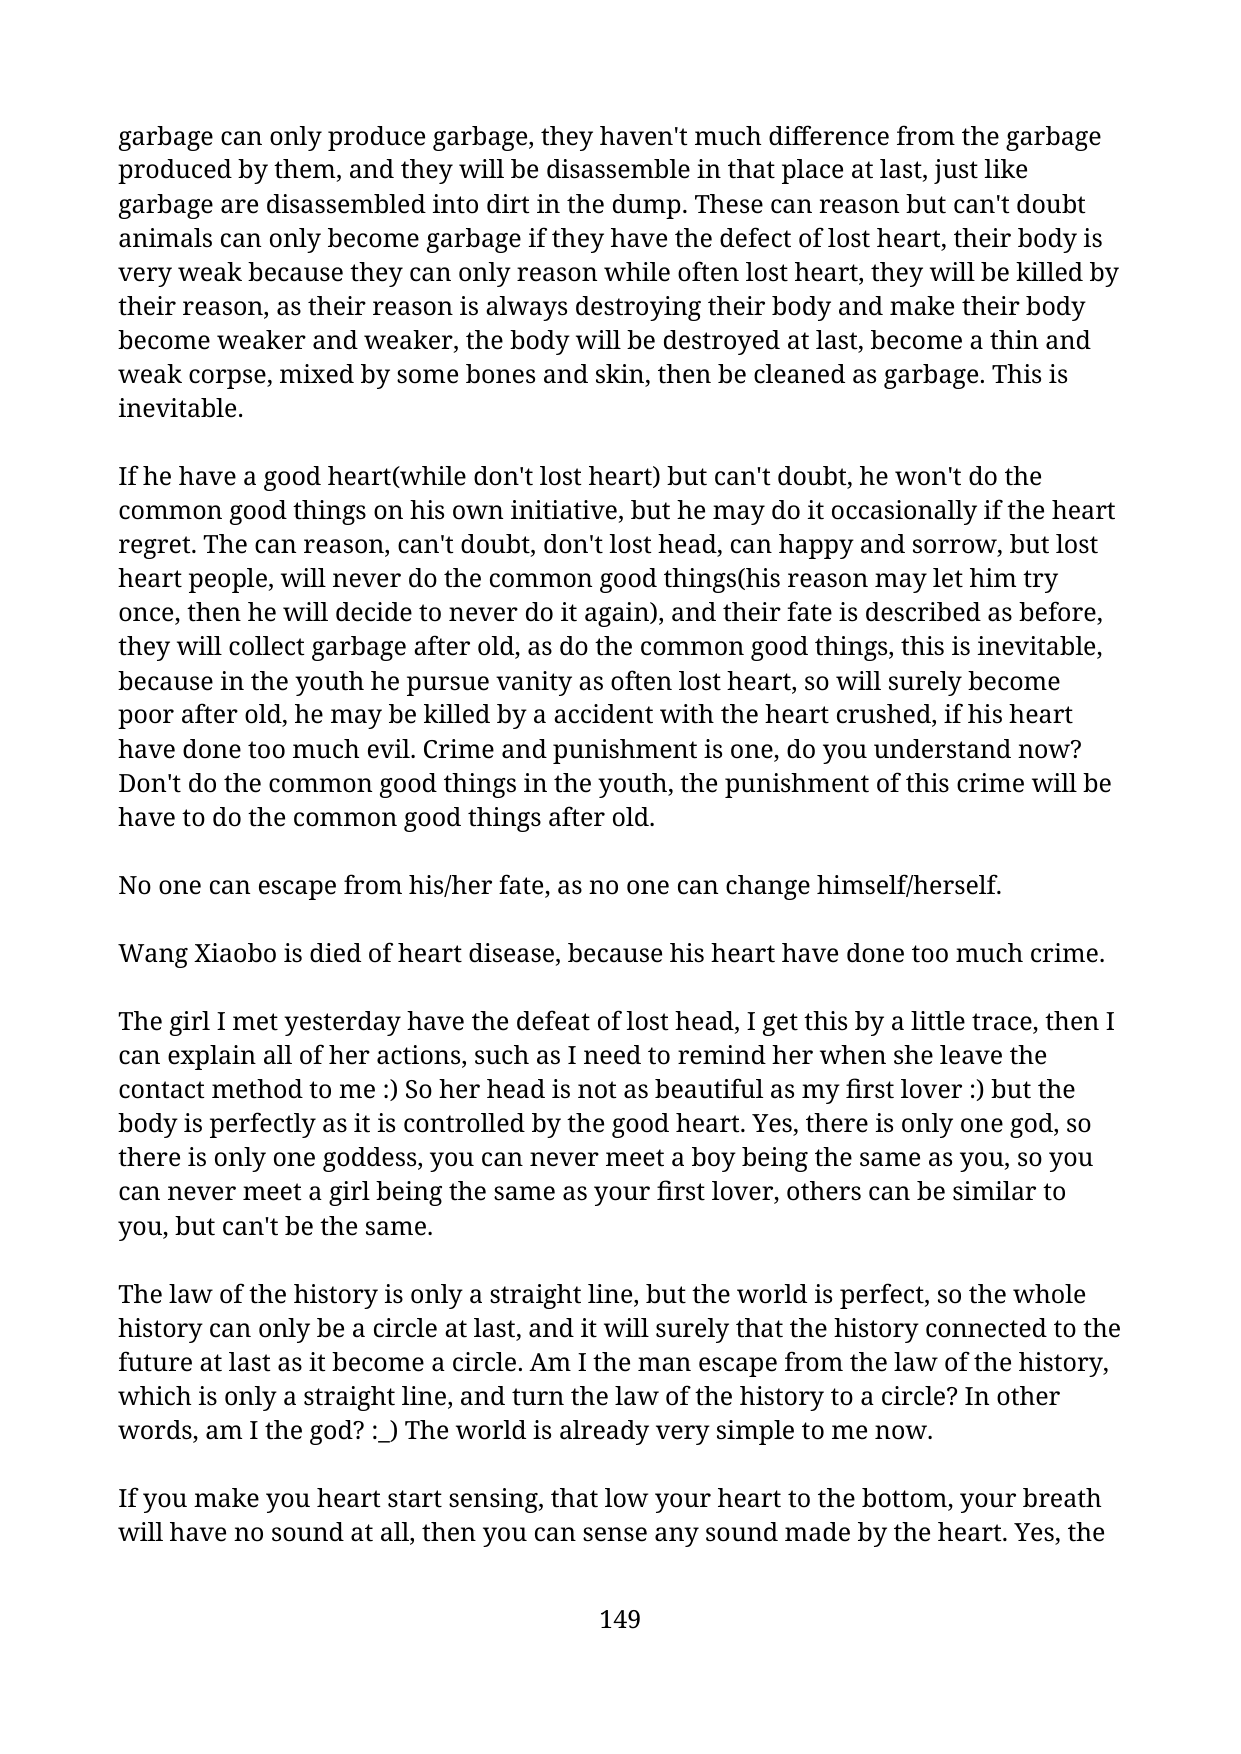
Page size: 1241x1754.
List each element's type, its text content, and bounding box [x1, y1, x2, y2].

text garbage can only produce garbage, they haven't much difference from the garbage produced by them, and they will be disassemble in that place at last, just like garbage are disassembled into dirt in the dump. These can reason but can't doubt animals can only become garbage if they have the defect of lost heart, their body is very weak because they can only reason while often lost heart, they will be killed by their reason, as their reason is always destroying their body and make their body become weaker and weaker, the body will be destroyed at last, become a thin and weak corpse, mixed by some bones and skin, then be cleaned as garbage. This is inevitable. [118, 118, 1122, 425]
text The girl I met yesterday have the defeat of lost head, I get this by a little trace, then I can explain all of her actions, such as I need to remind her when she leave the contact method to me :) So her head is not as beautiful as my first lover :) but the body is perfectly as it is controlled by the good heart. Yes, there is only one god, so there is only one goddess, you can never meet a boy being the same as you, so you can never meet a girl being the same as your first lover, others can be similar to you, but can't be the same. [118, 1004, 1122, 1242]
text If you make you heart start sensing, that low your heart to the bottom, your breath will have no sound at all, then you can sense any sound made by the heart. Yes, the [118, 1481, 1122, 1549]
text If he have a good heart(while don't lost heart) but can't doubt, he won't do the common good things on his own initiative, but he may do it occasionally if the heart regret. The can reason, can't doubt, don't lost head, can happy and sorrow, but lost heart people, will never do the common good things(his reason may let him try once, then he will decide to never do it again), and their fate is described as before, they will collect garbage after old, as do the common good things, this is inevitable, because in the youth he pursue vanity as often lost heart, so will surely become poor after old, he may be killed by a accident with the heart crushed, if his heart have done too much evil. Crime and punishment is one, do you understand now? Don't do the common good things in the youth, the punishment of this crime will be have to do the common good things after old. [118, 459, 1122, 833]
text The law of the history is only a straight line, but the world is perfect, so the whole history can only be a circle at last, and it will surely that the history connected to the future at last as it become a circle. Am I the man escape from the law of the history, which is only a straight line, and turn the law of the history to a circle? In other words, am I the god? :_) The world is already very simple to me now. [118, 1276, 1122, 1447]
text No one can escape from his/her fate, as no one can change himself/herself. [118, 867, 1122, 902]
text Wang Xiaobo is died of heart disease, because his heart have done too much crime. [118, 936, 1122, 970]
